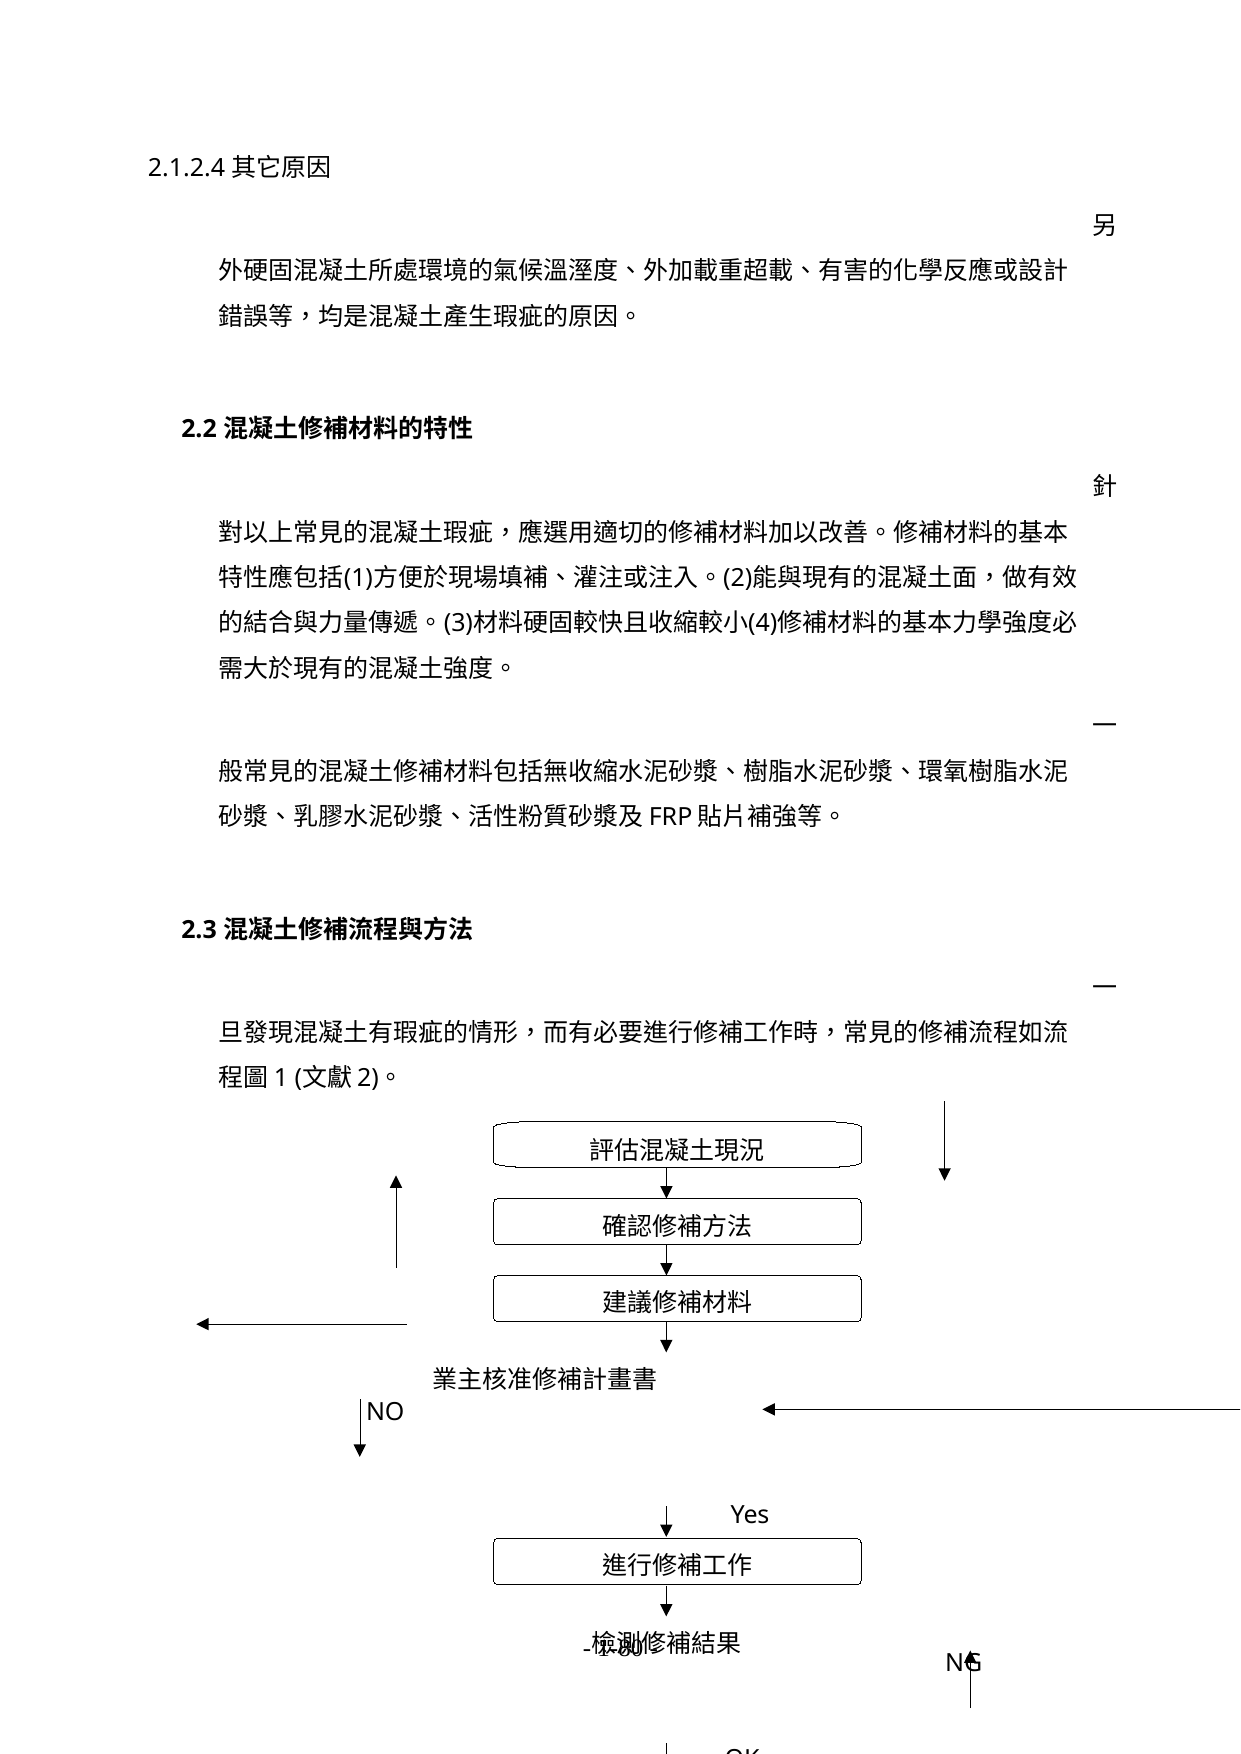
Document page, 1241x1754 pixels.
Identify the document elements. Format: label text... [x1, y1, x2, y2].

text 2.3 混凝土修補流程與方法 [160, 909, 1092, 946]
text 針對以上常見的混凝土瑕疵，應選用適切的修補材料加以改善。修補材料的基本特性應包括(1)方便於現場填補、灌注或注入。(2)能與現有的混凝土面，做有效的結合與力量傳遞。(3)材料硬固較快且收縮較小(4)修補材料的基本力學強度必需大於現有的混凝土強度。 [218, 467, 1092, 684]
text 2.1.2.4 其它原因 [148, 148, 1092, 184]
text 一旦發現混凝土有瑕疵的情形，而有必要進行修補工作時，常見的修補流程如流程圖1 (文獻2)。 [218, 967, 1092, 1094]
text 一般常見的混凝土修補材料包括無收縮水泥砂漿、樹脂水泥砂漿、環氧樹脂水泥砂漿、乳膠水泥砂漿、活性粉質砂漿及FRP貼片補強等。 [218, 706, 1092, 833]
text 2.2 混凝土修補材料的特性 [160, 409, 1092, 445]
text 另外硬固混凝土所處環境的氣候溫溼度、外加載重超載、有害的化學反應或設計錯誤等，均是混凝土產生瑕疵的原因。 [218, 206, 1092, 332]
